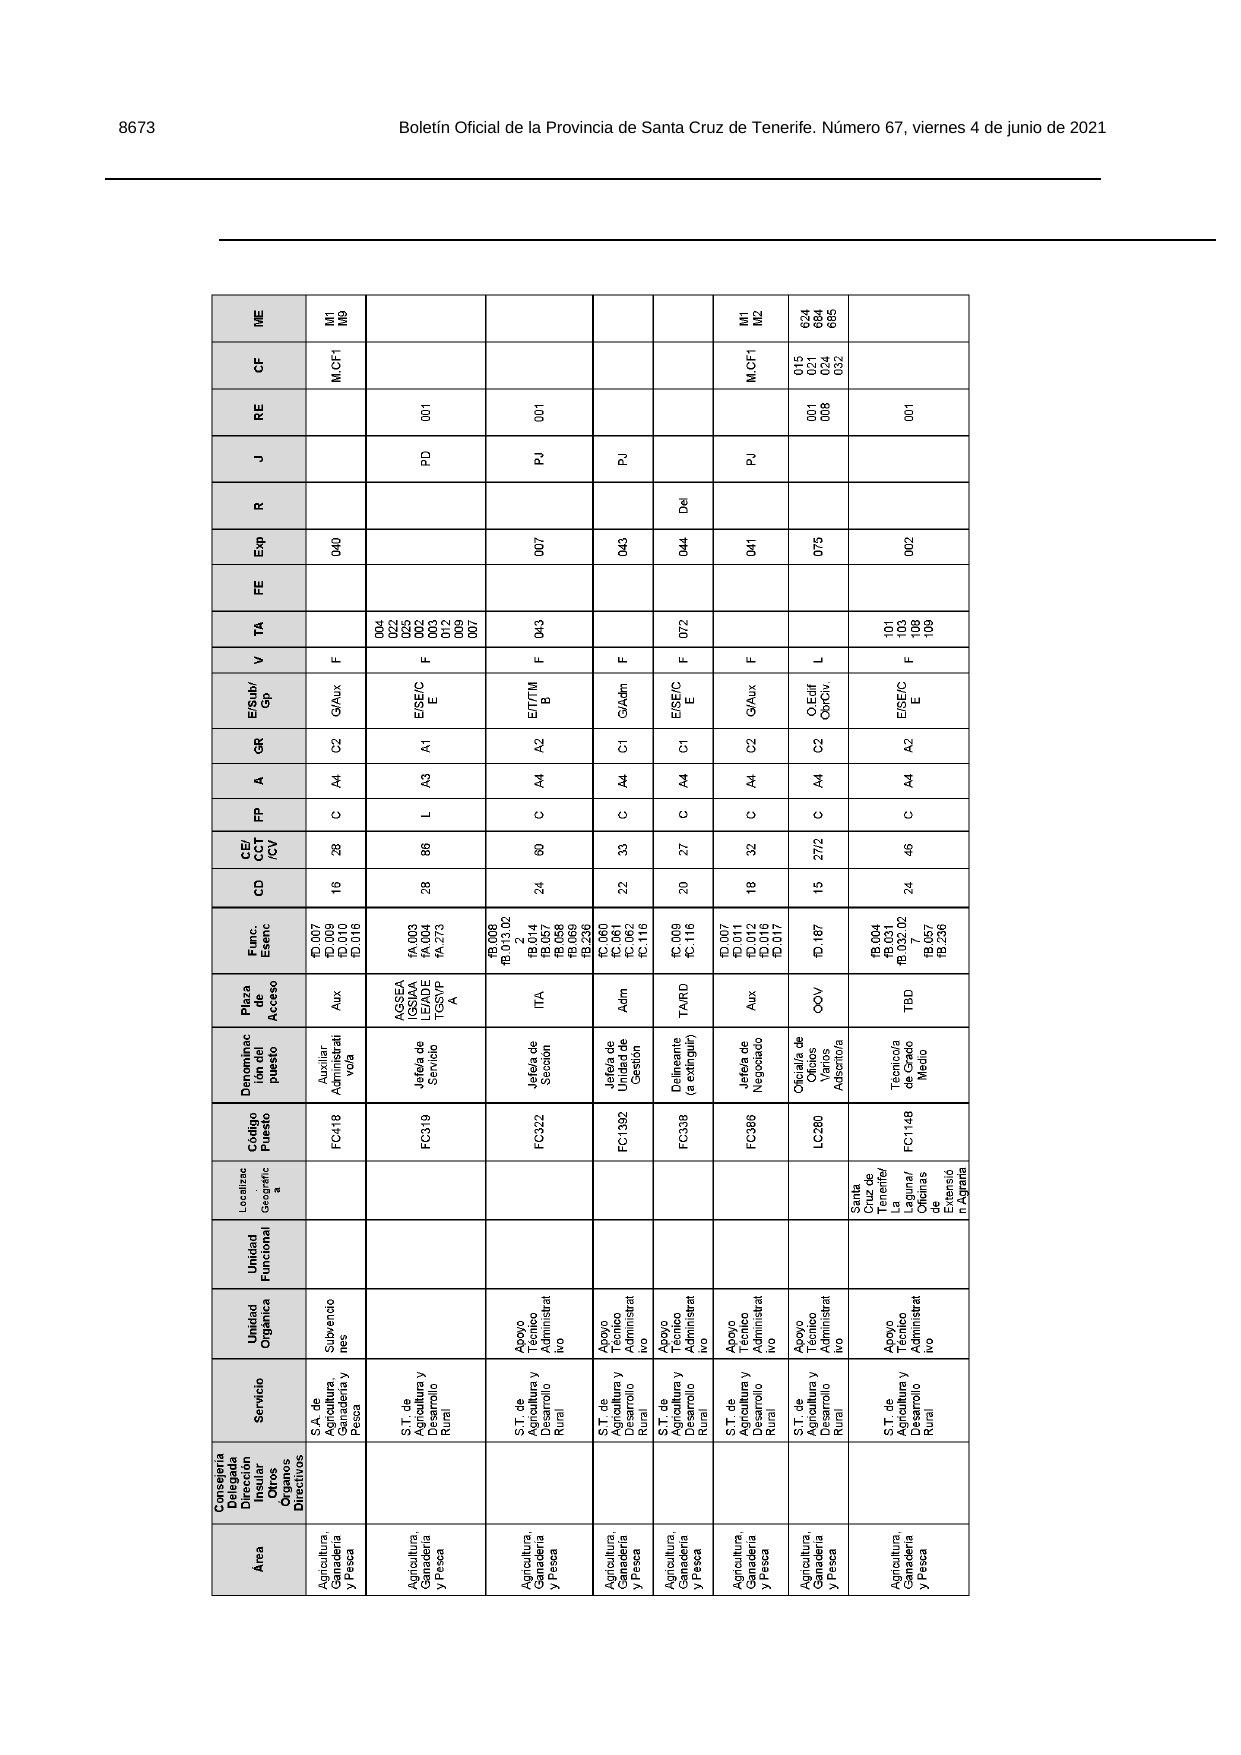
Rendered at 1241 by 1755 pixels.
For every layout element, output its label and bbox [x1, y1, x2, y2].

picture [118, 274, 1100, 1664]
